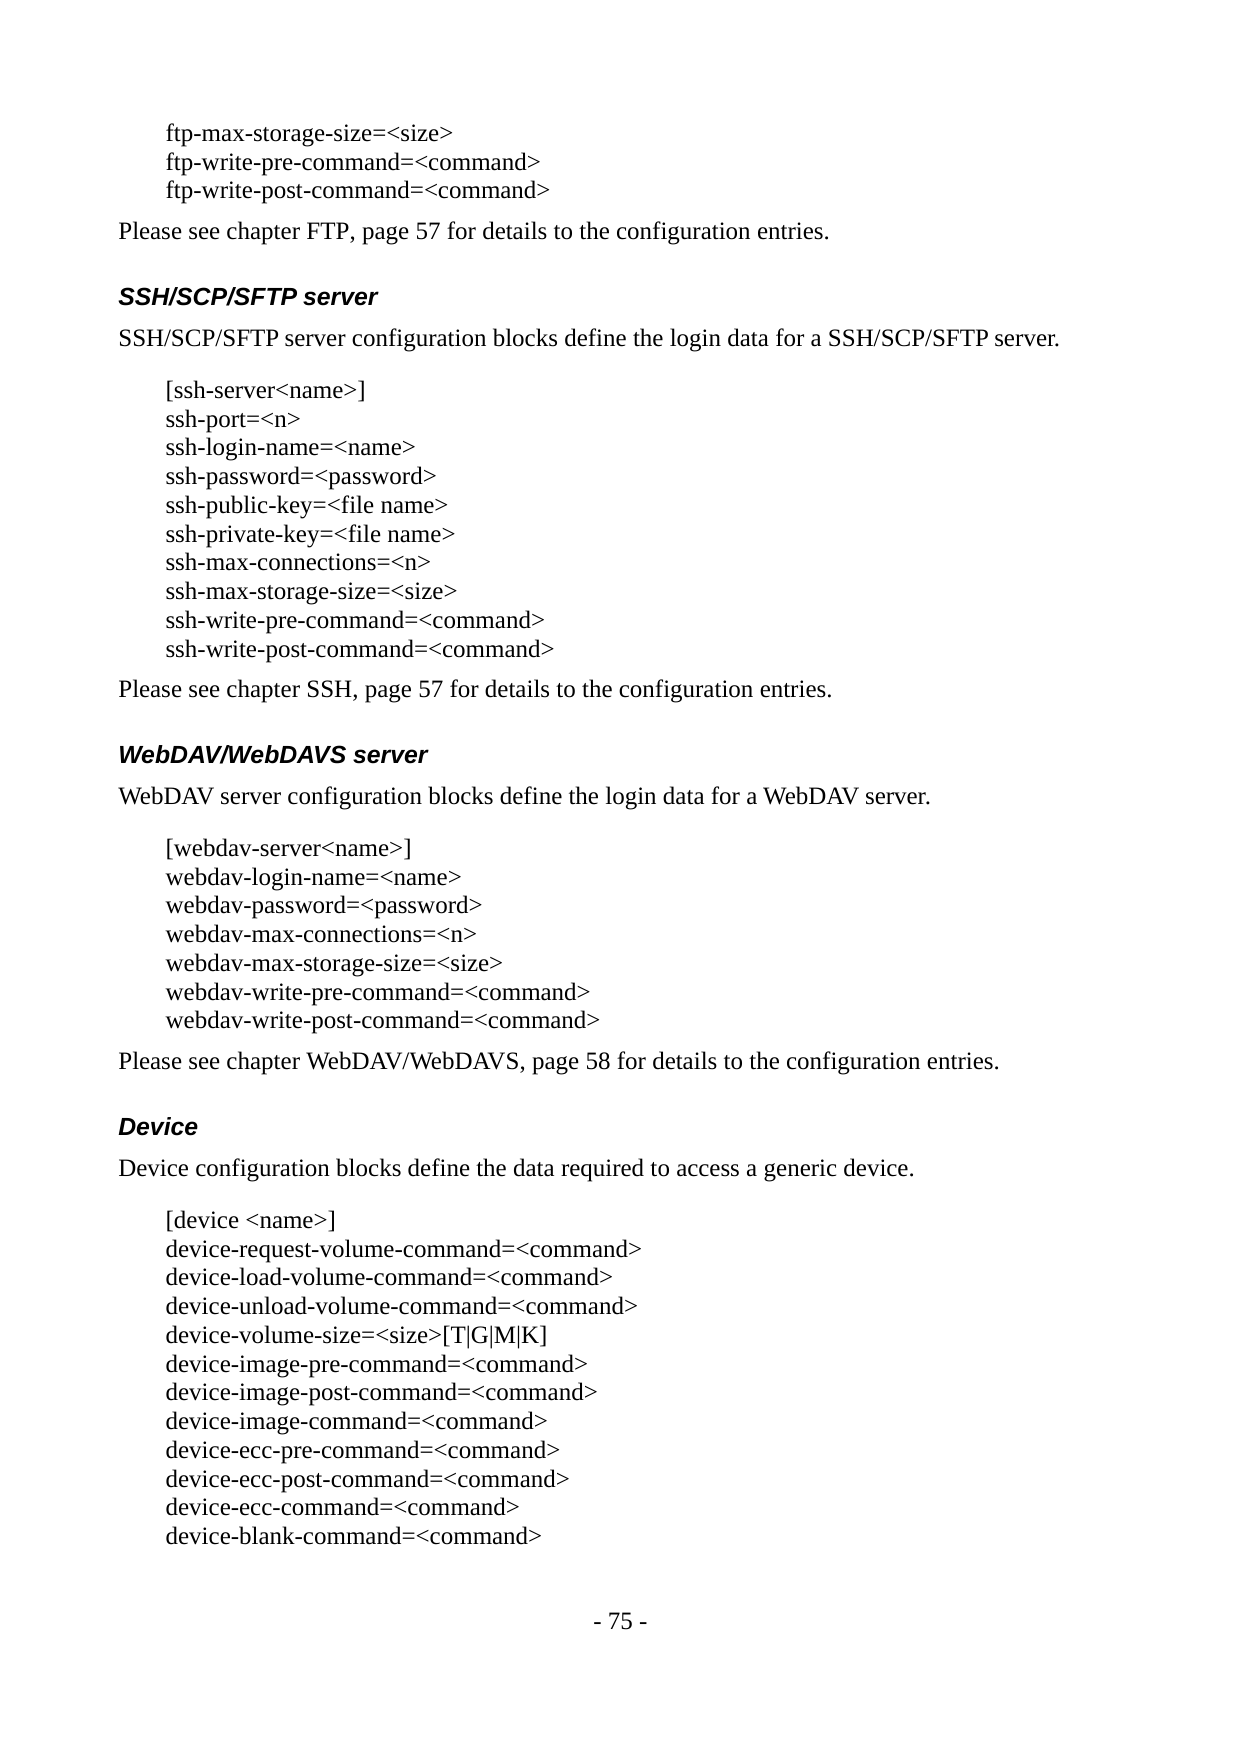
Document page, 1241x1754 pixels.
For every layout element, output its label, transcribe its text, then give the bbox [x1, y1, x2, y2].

text device-blank-command=<command> [165, 1521, 1122, 1550]
subtitle WebDAV/WebDAVS server [118, 740, 1122, 768]
text device-ecc-post-command=<command> [165, 1464, 1122, 1492]
text SSH/SCP/SFTP server configuration blocks define the login data for a SSH/SCP/SFTP server. [118, 323, 1122, 351]
text webdav-max-connections=<n> [165, 919, 1122, 948]
text ssh-port=<n> [165, 404, 1122, 432]
text ftp-write-pre-command=<command> [165, 147, 1122, 176]
text ssh-private-key=<file name> [165, 519, 1122, 547]
subtitle SSH/SCP/SFTP server [118, 282, 1122, 310]
text device-ecc-command=<command> [165, 1492, 1122, 1521]
text ssh-password=<password> [165, 461, 1122, 490]
text ssh-max-storage-size=<size> [165, 576, 1122, 605]
text Device configuration blocks define the data required to access a generic device. [118, 1153, 1122, 1181]
text ssh-login-name=<name> [165, 432, 1122, 461]
text ftp-max-storage-size=<size> [165, 118, 1122, 147]
text webdav-write-post-command=<command> [165, 1006, 1122, 1034]
text WebDAV server configuration blocks define the login data for a WebDAV server. [118, 781, 1122, 809]
text webdav-login-name=<name> [165, 862, 1122, 891]
text device-load-volume-command=<command> [165, 1262, 1122, 1291]
text device-unload-volume-command=<command> [165, 1291, 1122, 1320]
text webdav-password=<password> [165, 891, 1122, 919]
text device-ecc-pre-command=<command> [165, 1435, 1122, 1464]
text [webdav-server<name>] [165, 833, 1122, 862]
text device-image-pre-command=<command> [165, 1349, 1122, 1377]
text ssh-public-key=<file name> [165, 490, 1122, 519]
text webdav-write-pre-command=<command> [165, 977, 1122, 1006]
text webdav-max-storage-size=<size> [165, 948, 1122, 977]
text [ssh-server<name>] [165, 375, 1122, 404]
text ssh-write-pre-command=<command> [165, 605, 1122, 634]
subtitle Device [118, 1112, 1122, 1140]
text device-request-volume-command=<command> [165, 1234, 1122, 1262]
text ssh-write-post-command=<command> [165, 634, 1122, 662]
text [device <name>] [165, 1205, 1122, 1234]
text ssh-max-connections=<n> [165, 547, 1122, 576]
text Please see chapter SSH, page 57 for details to the configuration entries. [118, 674, 1122, 703]
text device-volume-size=<size>[T|G|M|K] [165, 1320, 1122, 1349]
text device-image-post-command=<command> [165, 1377, 1122, 1406]
text ftp-write-post-command=<command> [165, 176, 1122, 204]
text Please see chapter WebDAV/WebDAVS, page 58 for details to the configuration entries. [118, 1046, 1122, 1075]
text Please see chapter FTP, page 57 for details to the configuration entries. [118, 216, 1122, 245]
text device-image-command=<command> [165, 1406, 1122, 1435]
